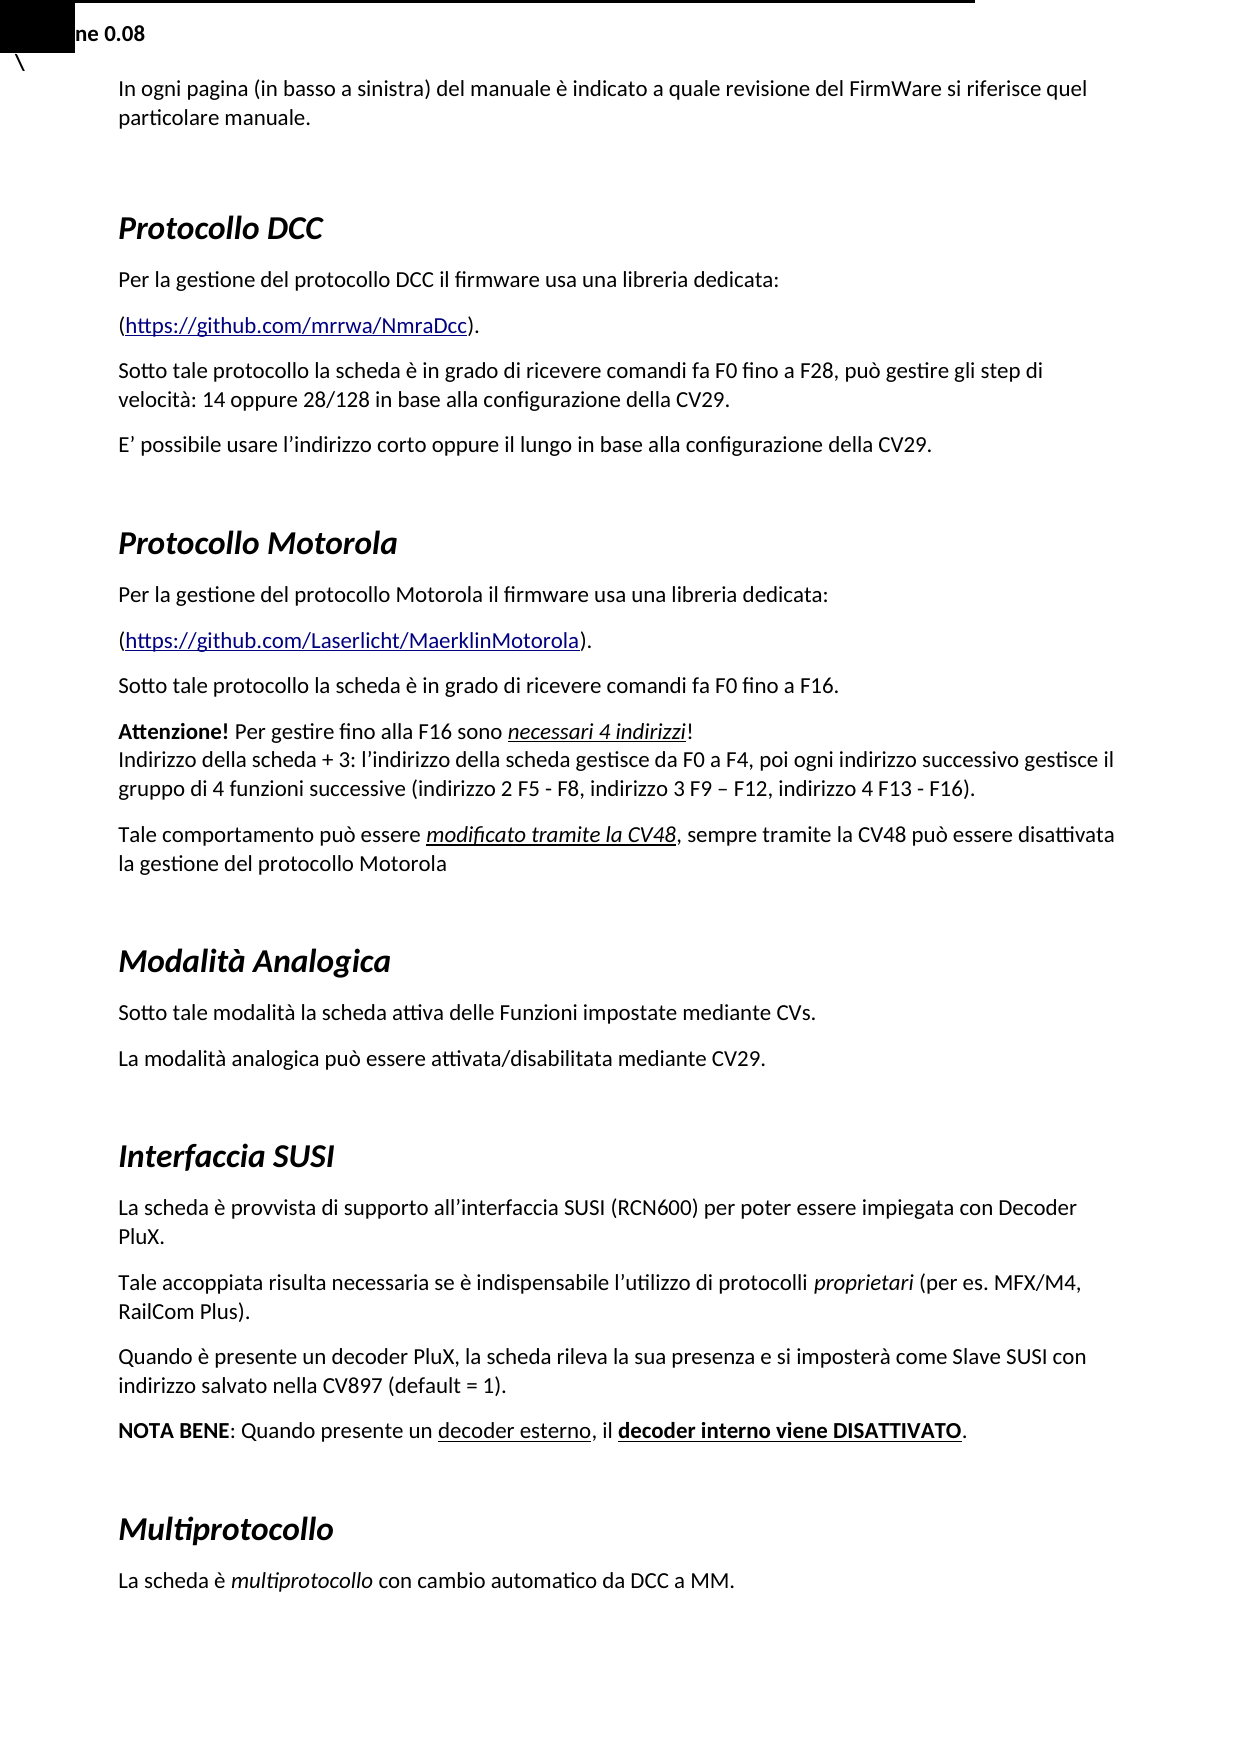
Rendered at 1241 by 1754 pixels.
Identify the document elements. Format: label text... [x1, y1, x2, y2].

text Tale comportamento può essere modificato tramite la CV48, sempre tramite la CV48 può essere disattivata la gestione del protocollo Motorola [118, 820, 1122, 877]
subtitle Protocollo DCC [118, 207, 1122, 247]
text Sotto tale modalità la scheda attiva delle Funzioni impostate mediante CVs. [118, 998, 1122, 1026]
text Per la gestione del protocollo DCC il firmware usa una libreria dedicata: [118, 265, 1122, 293]
subtitle Protocollo Motorola [118, 522, 1122, 562]
text E’ possibile usare l’indirizzo corto oppure il lungo in base alla configurazione della CV29. [118, 431, 1122, 459]
subtitle Multiprotocollo [118, 1508, 1122, 1548]
text Sotto tale protocollo la scheda è in grado di ricevere comandi fa F0 fino a F16. [118, 671, 1122, 699]
text (https://github.com/mrrwa/NmraDcc). [118, 311, 1122, 339]
subtitle Modalità Analogica [118, 940, 1122, 981]
text NOTA BENE: Quando presente un decoder esterno, il decoder interno viene DISATTIVATO. [118, 1417, 1122, 1445]
text La scheda è provvista di supporto all’interfaccia SUSI (RCN600) per poter essere impiegata con Decoder PluX. [118, 1193, 1122, 1250]
subtitle Interfaccia SUSI [118, 1135, 1122, 1176]
text La scheda è multiprotocollo con cambio automatico da DCC a MM. [118, 1566, 1122, 1594]
text Tale accoppiata risulta necessaria se è indispensabile l’utilizzo di protocolli proprietari (per es. MFX/M4, RailCom Plus). [118, 1268, 1122, 1325]
text La modalità analogica può essere attivata/disabilitata mediante CV29. [118, 1044, 1122, 1072]
text Quando è presente un decoder PluX, la scheda rileva la sua presenza e si imposterà come Slave SUSI con indirizzo salvato nella CV897 (default = 1). [118, 1342, 1122, 1399]
text In ogni pagina (in basso a sinistra) del manuale è indicato a quale revisione del FirmWare si riferisce quel particolare manuale. [118, 74, 1122, 131]
text (https://github.com/Laserlicht/MaerklinMotorola). [118, 626, 1122, 654]
text Attenzione! Per gestire fino alla F16 sono necessari 4 indirizzi! Indirizzo della scheda + 3: l’indirizzo della scheda gestisce da F0 a F4, poi ogni indirizzo successivo gestisce il gruppo di 4 funzioni successive (indirizzo 2 F5 - F8, indirizzo 3 F9 – F12, indirizzo 4 F13 - F16). [118, 717, 1122, 802]
text Per la gestione del protocollo Motorola il firmware usa una libreria dedicata: [118, 580, 1122, 608]
text Sotto tale protocollo la scheda è in grado di ricevere comandi fa F0 fino a F28, può gestire gli step di velocità: 14 oppure 28/128 in base alla configurazione della CV29. [118, 356, 1122, 413]
